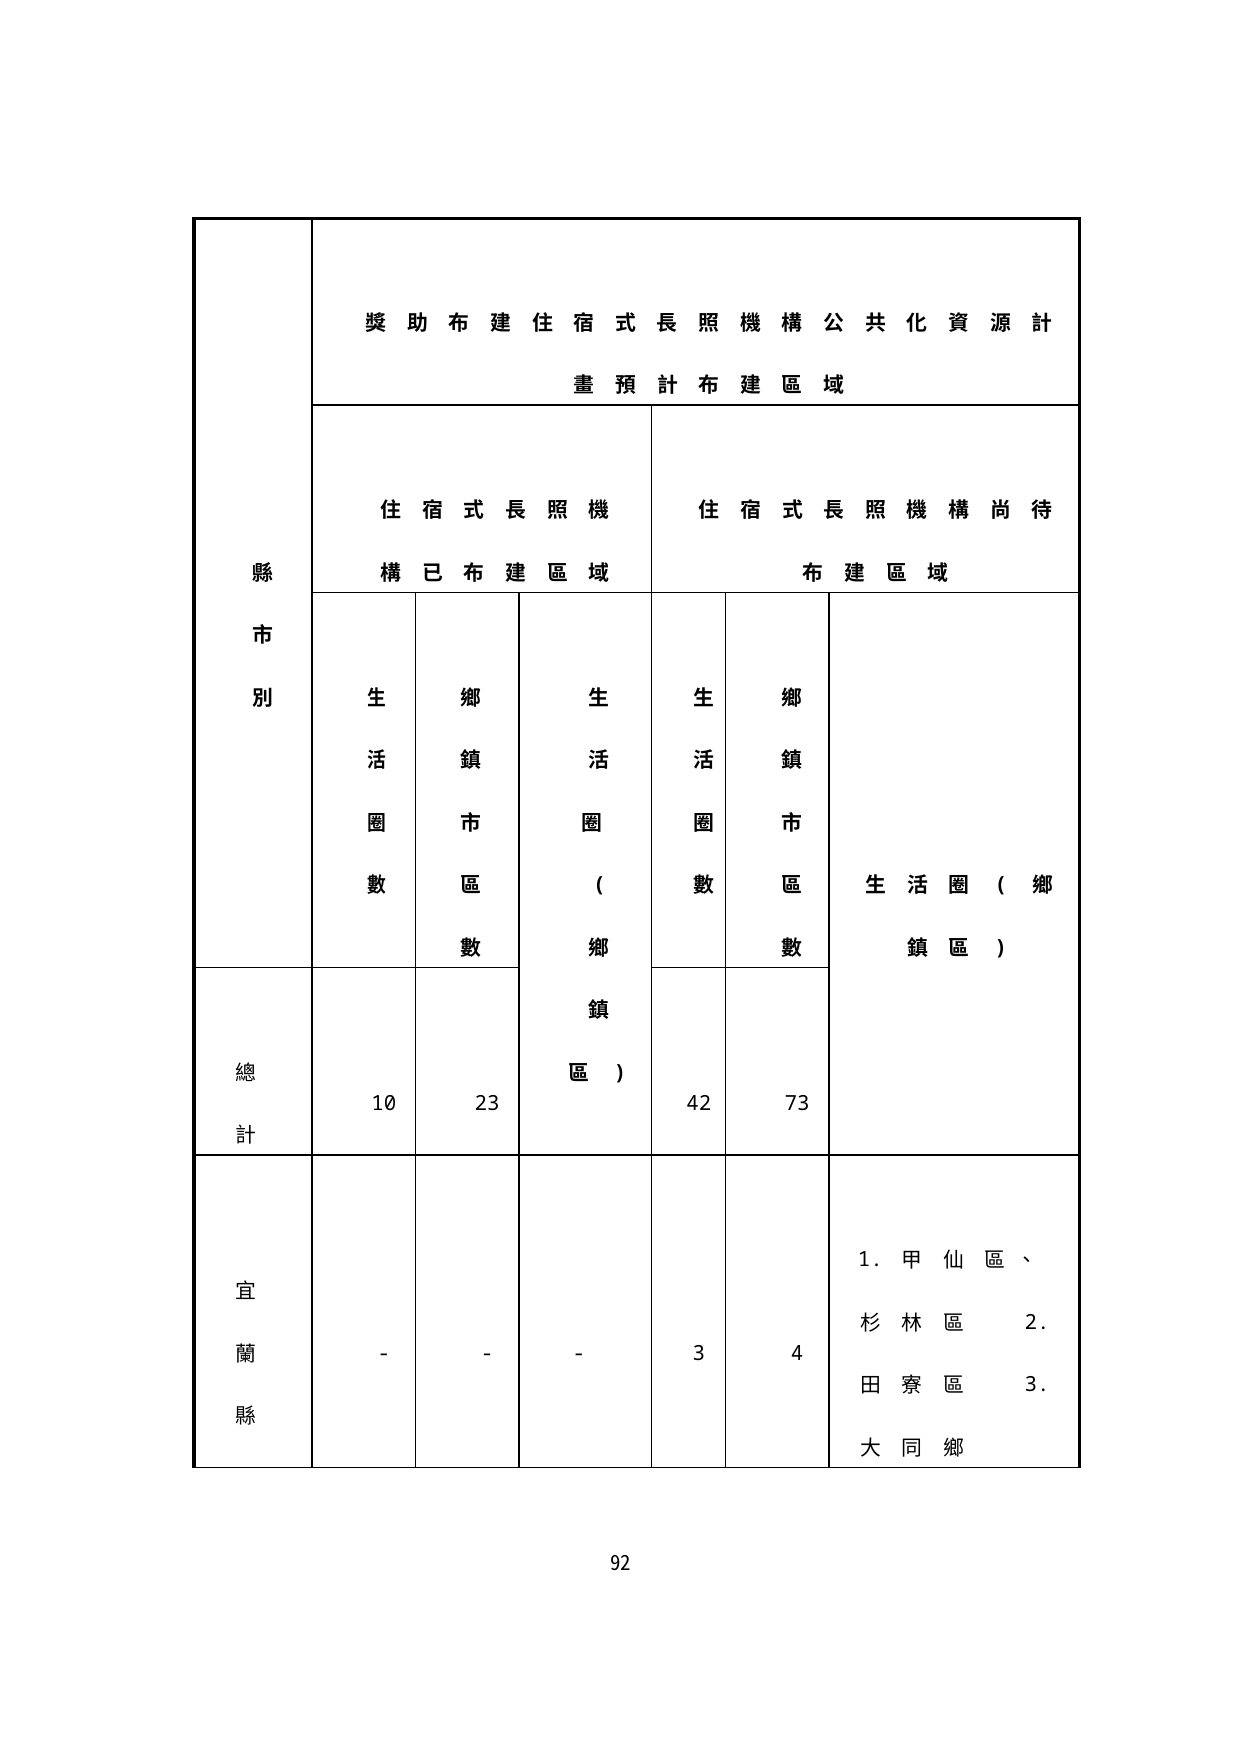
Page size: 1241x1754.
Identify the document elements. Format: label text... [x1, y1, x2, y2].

table_cell 10 [313, 968, 415, 1154]
table_cell 住宿式長照機構已布建區域 [313, 406, 651, 592]
table_cell 住宿式長照機構尚待布建區域 [652, 406, 1078, 592]
table_cell 總計 [196, 968, 311, 1154]
table_cell 3 [652, 1156, 725, 1467]
table_cell 宜蘭縣 [196, 1156, 311, 1467]
table_cell 鄉鎮市區數 [416, 593, 518, 967]
table_cell 1.甲仙區、杉林區 2.田寮區 3.大同鄉 [830, 1156, 1078, 1467]
table_cell - [416, 1156, 518, 1467]
table_cell 生活圈數 [313, 593, 415, 967]
table_cell 生活圈(鄉鎮區) [830, 593, 1078, 1154]
table_cell - [313, 1156, 415, 1467]
table_cell 73 [726, 968, 828, 1154]
table_header 獎助布建住宿式長照機構公共化資源計畫預計布建區域 [313, 220, 1078, 404]
table_cell - [520, 1156, 651, 1467]
table_cell 4 [726, 1156, 828, 1467]
table_cell 23 [416, 968, 518, 1154]
table_cell 生活圈數 [652, 593, 725, 967]
table_cell 42 [652, 968, 725, 1154]
table_cell 鄉鎮市區數 [726, 593, 828, 967]
table_header 縣市別 [196, 220, 311, 967]
table_cell 生活圈(鄉鎮區) [520, 593, 651, 1154]
